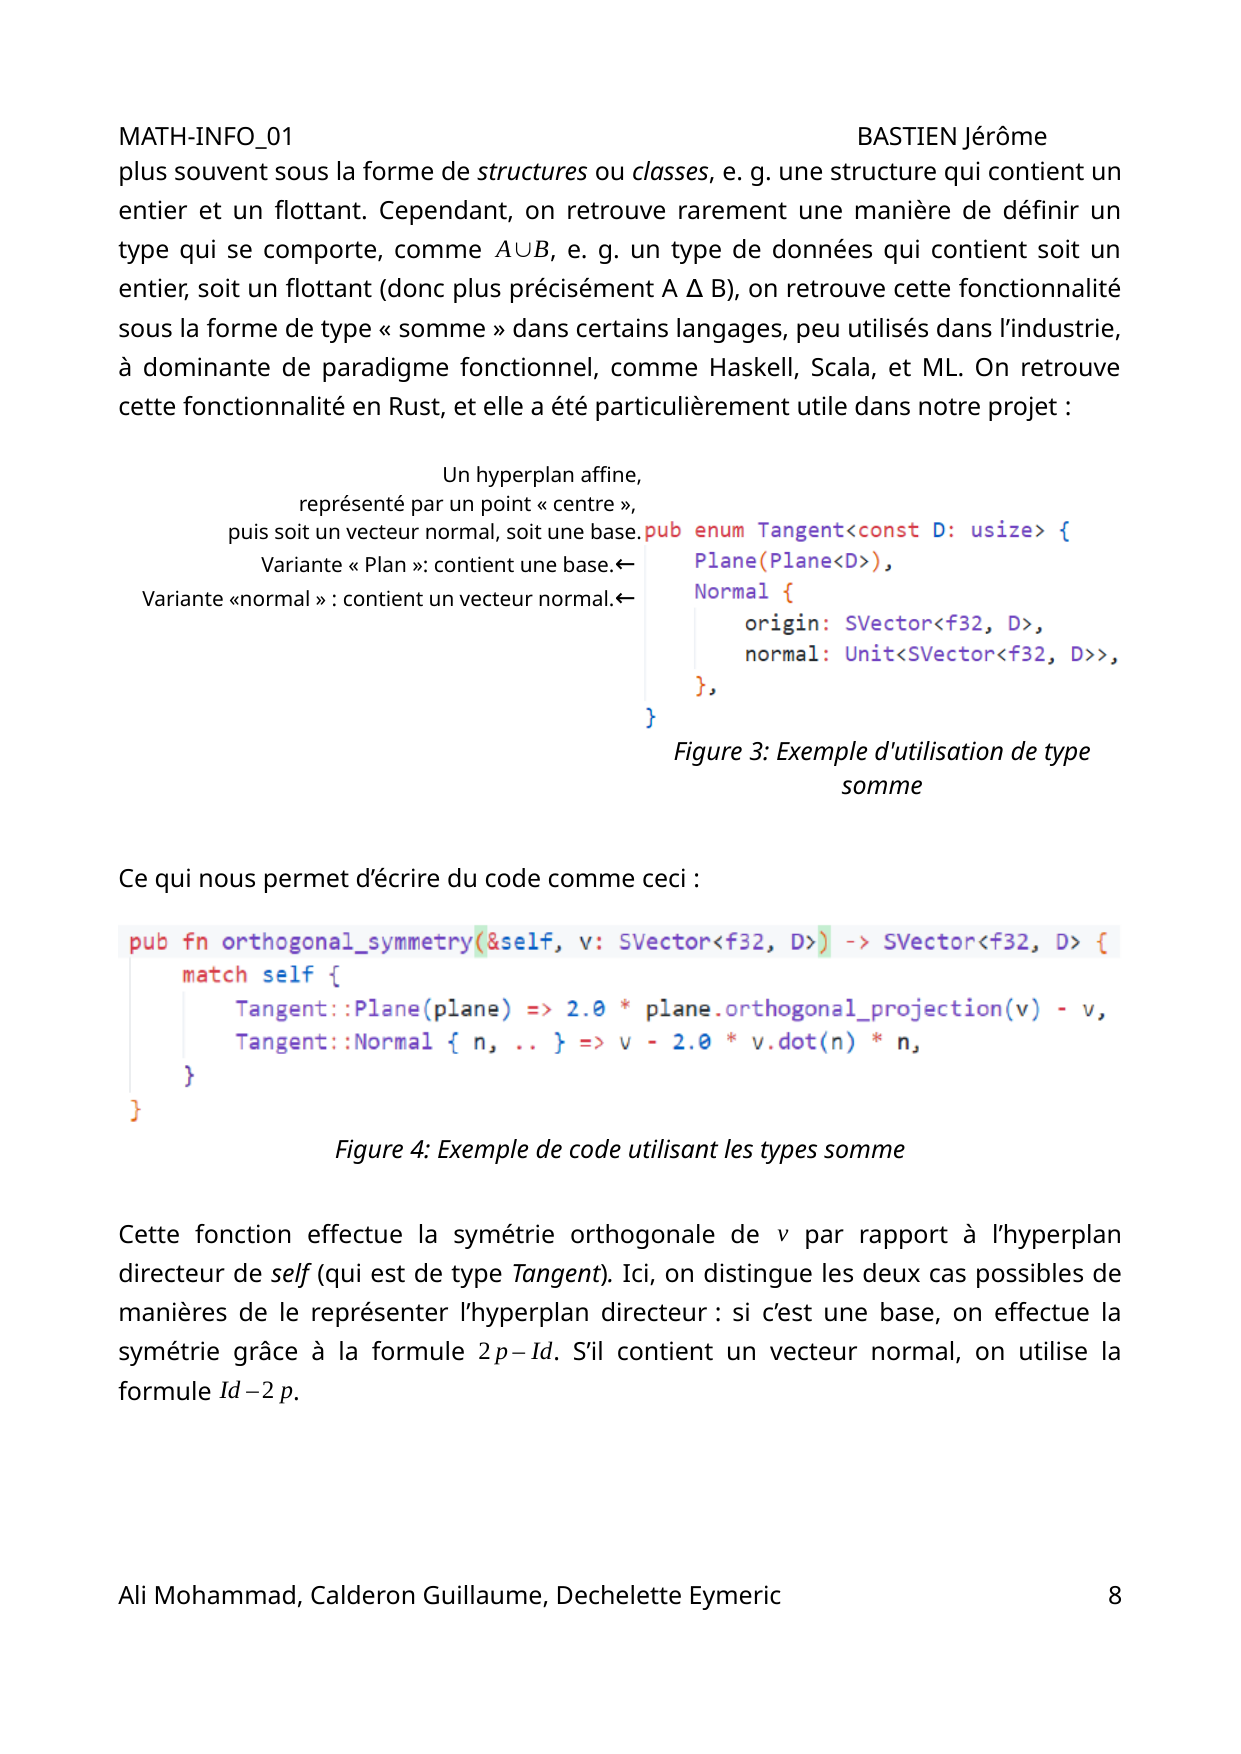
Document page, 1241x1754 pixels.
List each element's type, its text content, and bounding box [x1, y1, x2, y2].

text Figure 3: Exemple d'utilisation de type somme [642, 734, 1122, 801]
text Ce qui nous permet d’écrire du code comme ceci : [118, 860, 1122, 894]
text Figure 4: Exemple de code utilisant les types somme [118, 1132, 1122, 1166]
text plus souvent sous la forme de structures ou classes, e. g. une structure qui contient un entier et un flottant. Cependant, on retrouve rarement une manière de définir un type qui se comporte, comme , e. g. un type de données qui contient soit un entier, soit un flottant (donc plus précisément A ∆ B), on retrouve cette fonctionnalité sous la forme de type « somme » dans certains langages, peu utilisés dans l’industrie, à dominante de paradigme fonctionnel, comme Haskell, Scala, et ML. On retrouve cette fonctionnalité en Rust, et elle a été particulièrement utile dans notre projet : [118, 153, 1122, 423]
picture [642, 520, 1123, 734]
text Cette fonction effectue la symétrie orthogonale de par rapport à l’hyperplan directeur de self (qui est de type Tangent). Ici, on distingue les deux cas possibles de manières de le représenter l’hyperplan directeur : si c’est une base, on effectue la symétrie grâce à la formule . S’il contient un vecteur normal, on utilise la formule . [118, 1217, 1122, 1407]
picture [118, 921, 1123, 1132]
